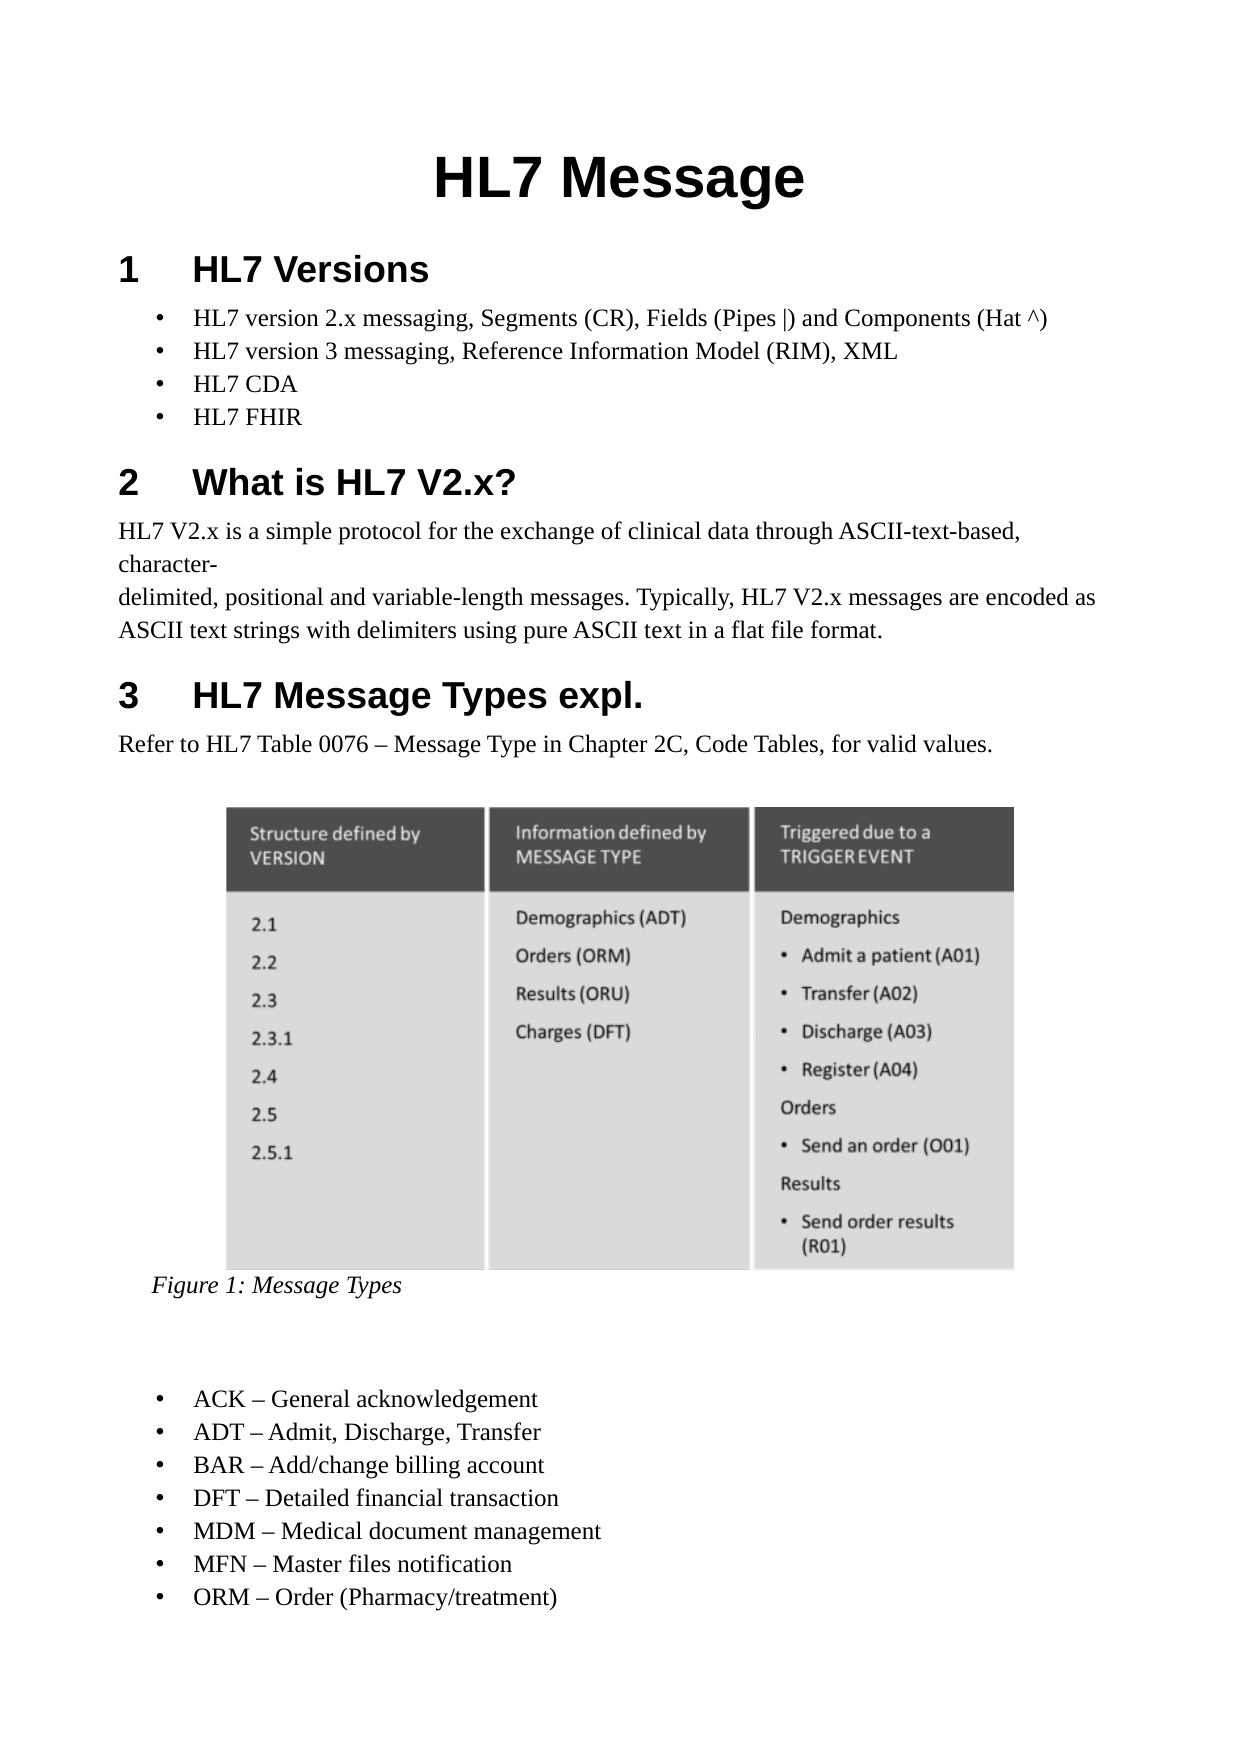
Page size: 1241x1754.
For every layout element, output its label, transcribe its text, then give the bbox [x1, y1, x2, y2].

subtitle HL7 Versions [118, 248, 1122, 291]
list MDM – Medical document management [156, 1516, 1122, 1544]
list DFT – Detailed financial transaction [156, 1483, 1122, 1511]
list HL7 FHIR [156, 402, 1122, 431]
list ORM – Order (Pharmacy/treatment) [156, 1582, 1122, 1611]
text Figure 1: Message Types [151, 1271, 1089, 1299]
list HL7 version 2.x messaging, Segments (CR), Fields (Pipes |) and Components (Hat ^) [156, 303, 1122, 332]
subtitle HL7 Message Types expl. [118, 673, 1122, 716]
list HL7 version 3 messaging, Reference Information Model (RIM), XML [156, 336, 1122, 365]
text delimited, positional and variable-length messages. Typically, HL7 V2.x messages are encoded as [118, 582, 1122, 611]
list ADT – Admit, Discharge, Transfer [156, 1417, 1122, 1445]
list ACK – General acknowledgement [156, 1384, 1122, 1412]
text Refer to HL7 Table 0076 – Message Type in Chapter 2C, Code Tables, for valid values. [118, 729, 1122, 757]
text HL7 V2.x is a simple protocol for the exchange of clinical data through ASCII-text-based, character- [118, 516, 1122, 578]
text ASCII text strings with delimiters using pure ASCII text in a flat file format. [118, 615, 1122, 644]
list MFN – Master files notification [156, 1549, 1122, 1577]
title HL7 Message [118, 143, 1122, 210]
subtitle What is HL7 V2.x? [118, 460, 1122, 503]
picture [226, 807, 1014, 1271]
list HL7 CDA [156, 369, 1122, 398]
list BAR – Add/change billing account [156, 1450, 1122, 1478]
